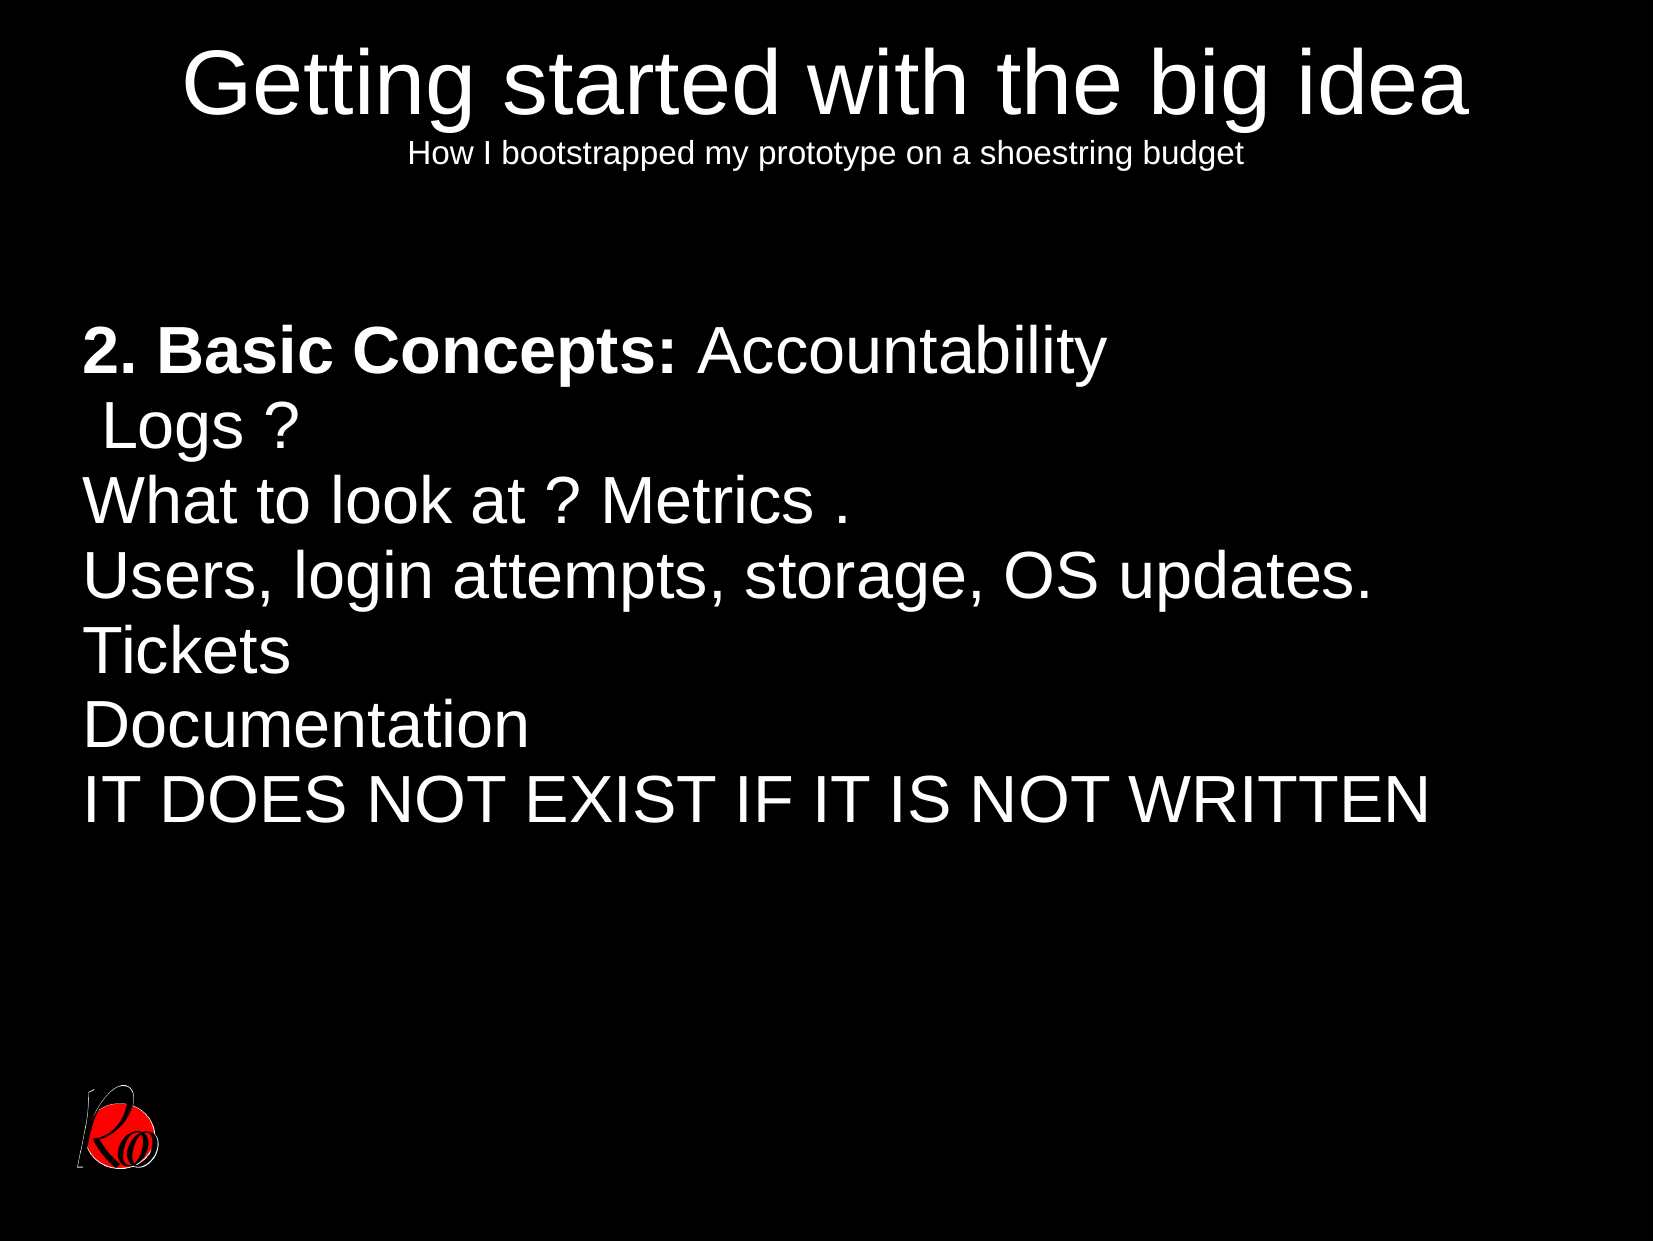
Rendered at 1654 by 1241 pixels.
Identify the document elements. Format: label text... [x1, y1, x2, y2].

title Getting started with the big idea How I bootstrapped my prototype on a shoestring budget [82, 32, 1571, 274]
subtitle 2. Basic Concepts: Accountability Logs ? What to look at ? Metrics . Users, login attempts, storage, OS updates. Tickets Documentation IT DOES NOT EXIST IF IT IS NOT WRITTEN [82, 290, 1571, 1010]
picture [75, 1085, 159, 1171]
